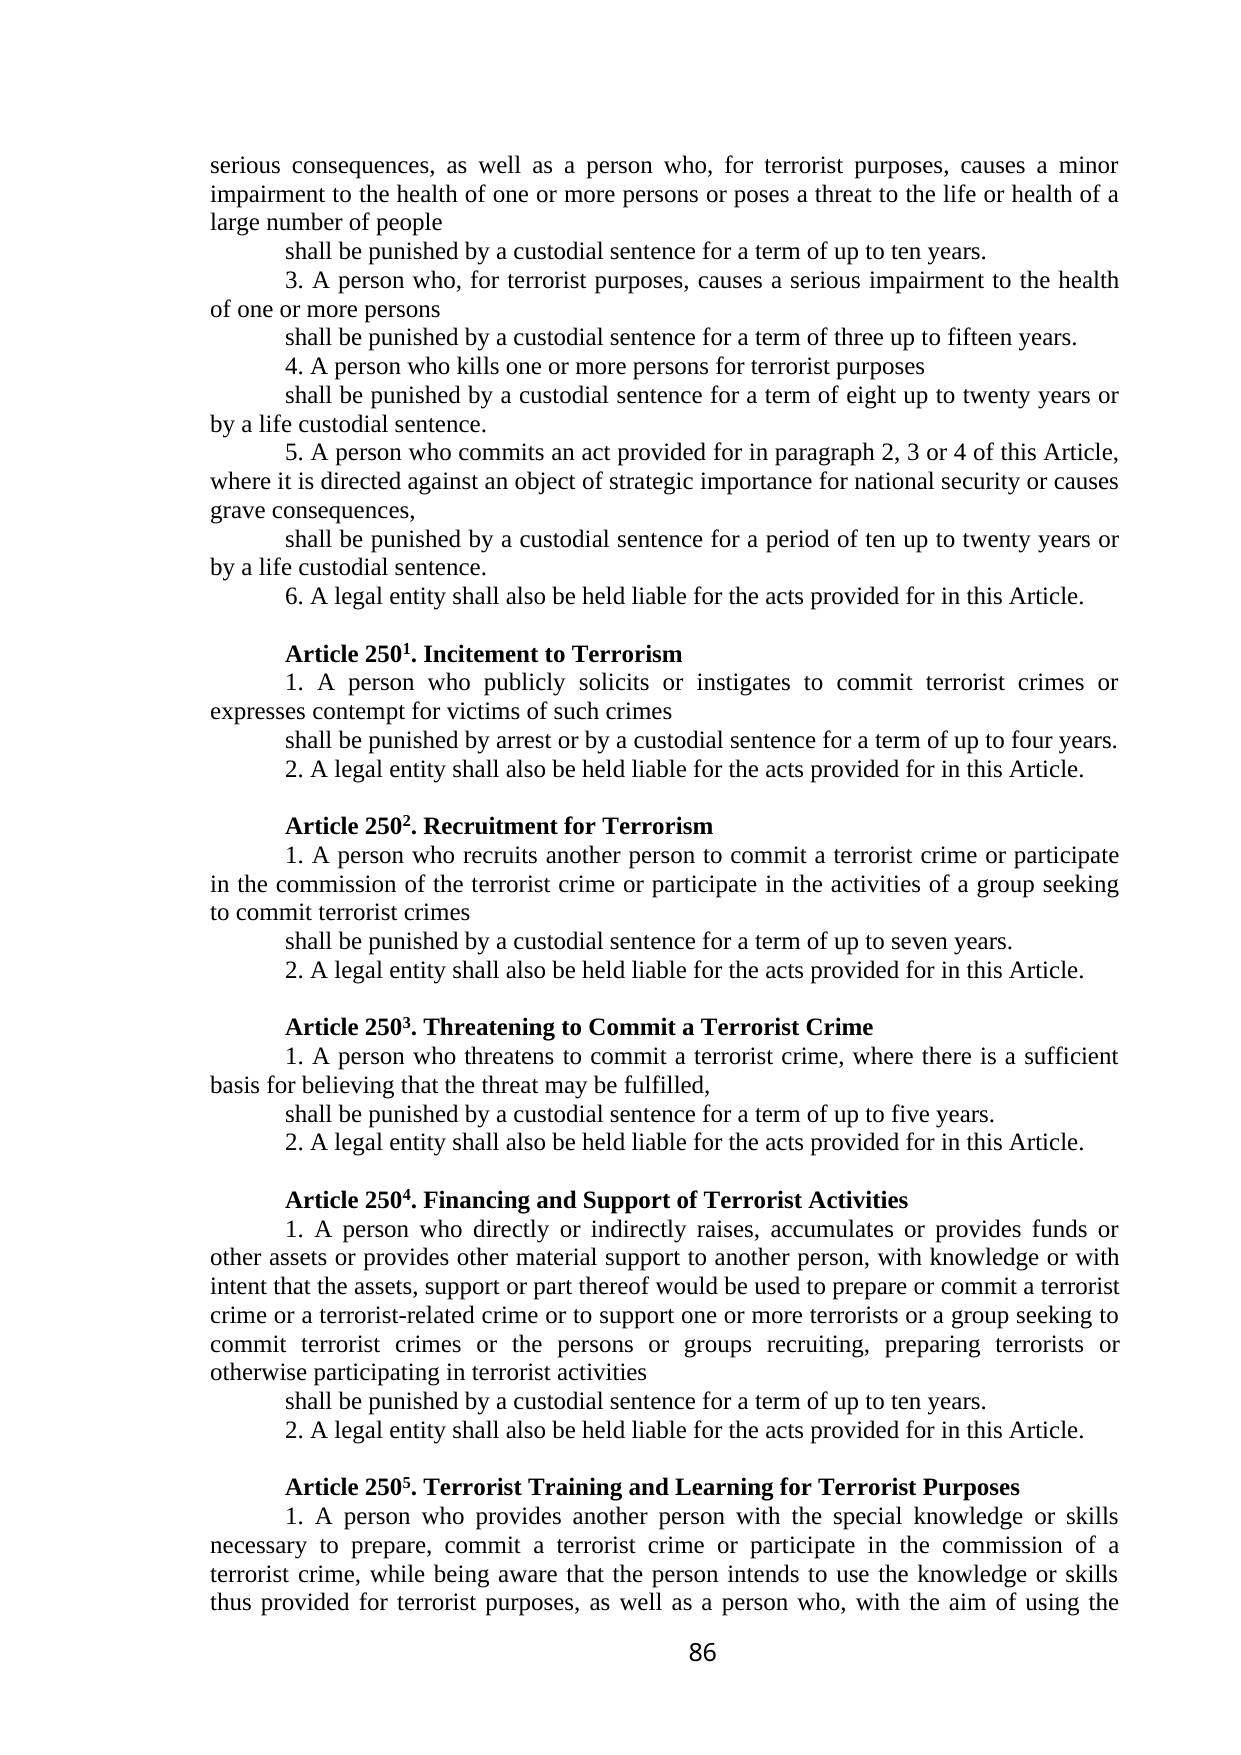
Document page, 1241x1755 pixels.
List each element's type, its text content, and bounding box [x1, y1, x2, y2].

text 1. A person who provides another person with the special knowledge or skills necessary to prepare, commit a terrorist crime or participate in the commission of a terrorist crime, while being aware that the person intends to use the knowledge or skills thus provided for terrorist purposes, as well as a person who, with the aim of using the [210, 1501, 1120, 1616]
text 2. A legal entity shall also be held liable for the acts provided for in this Article. [210, 754, 1120, 782]
text 5. A person who commits an act provided for in paragraph 2, 3 or 4 of this Article, where it is directed against an object of strategic importance for national security or causes grave consequences, [210, 437, 1120, 524]
text 1. A person who threatens to commit a terrorist crime, where there is a sufficient basis for believing that the threat may be fulfilled, [210, 1041, 1120, 1099]
text 1. A person who publicly solicits or instigates to commit terrorist crimes or expresses contempt for victims of such crimes [210, 667, 1120, 725]
text Article 2502. Recruitment for Terrorism [210, 811, 1120, 840]
text 3. A person who, for terrorist purposes, causes a serious impairment to the health of one or more persons [210, 265, 1120, 322]
text shall be punished by arrest or by a custodial sentence for a term of up to four years. [210, 725, 1120, 754]
text 2. A legal entity shall also be held liable for the acts provided for in this Article. [210, 1127, 1120, 1156]
text 1. A person who recruits another person to commit a terrorist crime or participate in the commission of the terrorist crime or participate in the activities of a group seeking to commit terrorist crimes [210, 840, 1120, 926]
text Article 2504. Financing and Support of Terrorist Activities [210, 1185, 1120, 1214]
text shall be punished by a custodial sentence for a term of up to seven years. [210, 926, 1120, 955]
text 6. A legal entity shall also be held liable for the acts provided for in this Article. [210, 581, 1120, 610]
text shall be punished by a custodial sentence for a term of up to ten years. [210, 1386, 1120, 1415]
text Article 2503. Threatening to Commit a Terrorist Crime [210, 1012, 1120, 1041]
text 1. A person who directly or indirectly raises, accumulates or provides funds or other assets or provides other material support to another person, with knowledge or with intent that the assets, support or part thereof would be used to prepare or commit a terrorist crime or a terrorist-related crime or to support one or more terrorists or a group seeking to commit terrorist crimes or the persons or groups recruiting, preparing terrorists or otherwise participating in terrorist activities [210, 1214, 1120, 1386]
text 2. A legal entity shall also be held liable for the acts provided for in this Article. [210, 1415, 1120, 1444]
text shall be punished by a custodial sentence for a term of eight up to twenty years or by a life custodial sentence. [210, 380, 1120, 437]
text shall be punished by a custodial sentence for a period of ten up to twenty years or by a life custodial sentence. [210, 524, 1120, 581]
text Article 2505. Terrorist Training and Learning for Terrorist Purposes [210, 1472, 1120, 1501]
text 2. A legal entity shall also be held liable for the acts provided for in this Article. [210, 955, 1120, 984]
text 4. A person who kills one or more persons for terrorist purposes [210, 351, 1120, 380]
text serious consequences, as well as a person who, for terrorist purposes, causes a minor impairment to the health of one or more persons or poses a threat to the life or health of a large number of people [210, 150, 1120, 236]
text shall be punished by a custodial sentence for a term of up to five years. [210, 1099, 1120, 1127]
text shall be punished by a custodial sentence for a term of up to ten years. [210, 236, 1120, 265]
text Article 2501. Incitement to Terrorism [210, 639, 1120, 667]
text shall be punished by a custodial sentence for a term of three up to fifteen years. [210, 322, 1120, 351]
